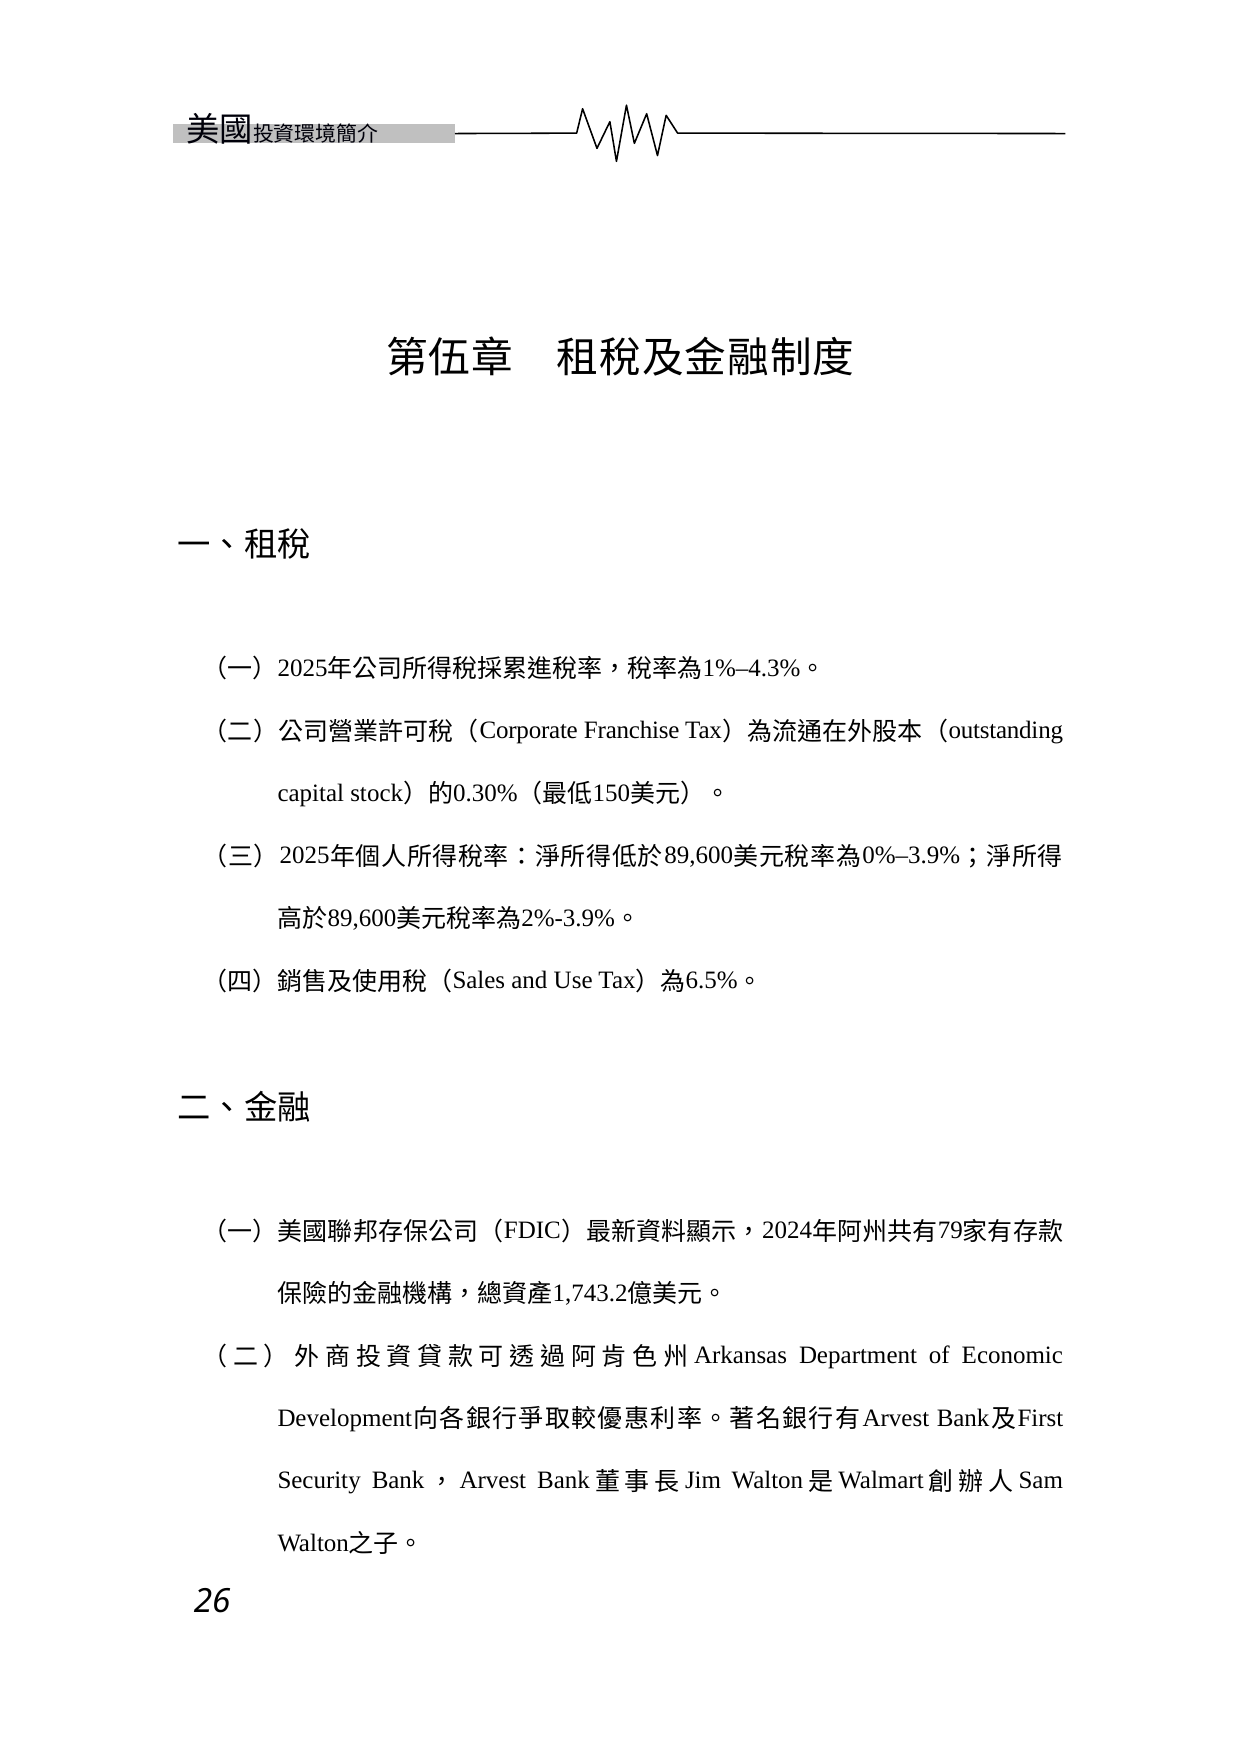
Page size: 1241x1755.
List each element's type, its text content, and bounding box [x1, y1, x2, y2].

text （二）公司營業許可稅（Corporate Franchise Tax）為流通在外股本（outstanding capital stock）的0.30%（最低150美元）。 [202, 688, 1063, 813]
text 第伍章 租稅及金融制度 [177, 313, 1063, 375]
text （二）外商投資貸款可透過阿肯色州Arkansas Department of Economic Development向各銀行爭取較優惠利率。著名銀行有Arvest Bank及First Security Bank，Arvest Bank董事長Jim Walton是Walmart創辦人Sam Walton之子。 [202, 1313, 1063, 1563]
text 一、租稅 [177, 500, 1063, 563]
text （四）銷售及使用稅（Sales and Use Tax）為6.5%。 [202, 938, 1063, 1000]
text （三）2025年個人所得稅率：淨所得低於89,600美元稅率為0%–3.9%；淨所得高於89,600美元稅率為2%-3.9%。 [202, 813, 1063, 938]
text （一）美國聯邦存保公司（FDIC）最新資料顯示，2024年阿州共有79家有存款保險的金融機構，總資產1,743.2億美元。 [202, 1188, 1063, 1313]
text 二、金融 [177, 1063, 1063, 1125]
text （一）2025年公司所得稅採累進稅率，稅率為1%–4.3%。 [202, 625, 1063, 688]
